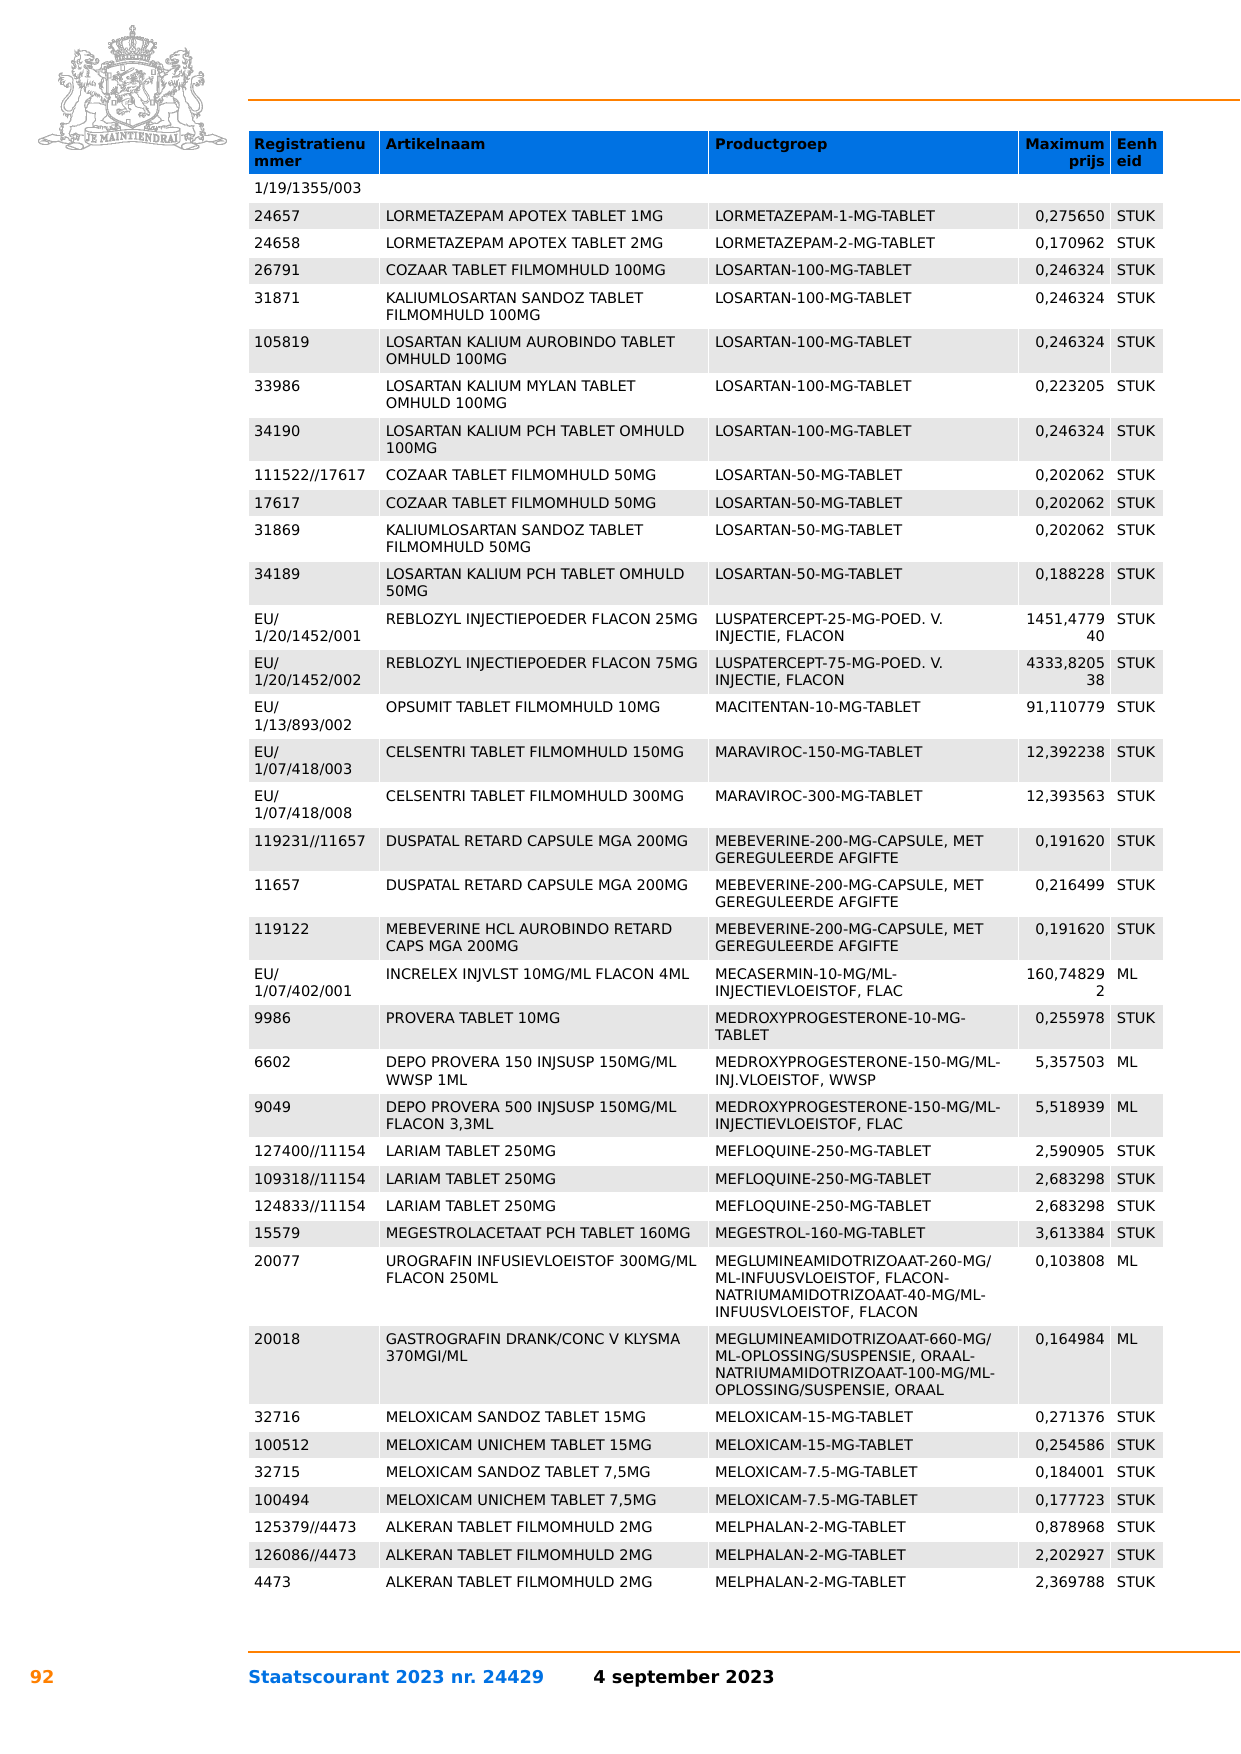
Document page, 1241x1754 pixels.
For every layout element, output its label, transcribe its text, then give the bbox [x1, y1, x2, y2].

table_cell 126086//4473 [249, 1542, 379, 1568]
table_cell 11657 [249, 872, 379, 916]
table_cell 109318//11154 [249, 1166, 379, 1192]
table_cell STUK [1111, 739, 1163, 782]
table_cell LORMETAZEPAM-2-MG-TABLET [709, 230, 1018, 256]
table_cell PROVERA TABLET 10MG [380, 1005, 708, 1049]
table_cell LARIAM TABLET 250MG [380, 1139, 708, 1165]
table_cell STUK [1111, 917, 1163, 960]
table_cell MEDROXYPROGESTERONE-10-MG-TABLET [709, 1005, 1018, 1049]
table_cell MELPHALAN-2-MG-TABLET [709, 1542, 1018, 1568]
table_cell EU/1/13/893/002 [249, 695, 379, 738]
table_cell OPSUMIT TABLET FILMOMHULD 10MG [380, 695, 708, 738]
table_cell DUSPATAL RETARD CAPSULE MGA 200MG [380, 872, 708, 916]
table_cell 12,393563 [1019, 784, 1110, 827]
table_cell MEFLOQUINE-250-MG-TABLET [709, 1166, 1018, 1192]
table_cell 33986 [249, 374, 379, 417]
table_cell 4333,820538 [1019, 650, 1110, 694]
table_cell 31871 [249, 285, 379, 328]
table_cell STUK [1111, 1005, 1163, 1049]
table_cell LOSARTAN-50-MG-TABLET [709, 562, 1018, 605]
table_cell ALKERAN TABLET FILMOMHULD 2MG [380, 1542, 708, 1568]
table_cell CELSENTRI TABLET FILMOMHULD 300MG [380, 784, 708, 827]
table_cell 0,170962 [1019, 230, 1110, 256]
table_cell MELOXICAM-7.5-MG-TABLET [709, 1487, 1018, 1513]
table_cell STUK [1111, 418, 1163, 461]
table_cell MELOXICAM-15-MG-TABLET [709, 1405, 1018, 1431]
table_cell 34189 [249, 562, 379, 605]
table_cell [1111, 175, 1163, 202]
table_cell 2,202927 [1019, 1542, 1110, 1568]
table_cell STUK [1111, 490, 1163, 516]
table_cell STUK [1111, 203, 1163, 229]
table_cell ALKERAN TABLET FILMOMHULD 2MG [380, 1514, 708, 1541]
table_cell 20018 [249, 1326, 379, 1404]
table_cell STUK [1111, 650, 1163, 694]
table_cell STUK [1111, 1432, 1163, 1458]
table_cell 0,103808 [1019, 1248, 1110, 1325]
table_cell 100494 [249, 1487, 379, 1513]
table_cell KALIUMLOSARTAN SANDOZ TABLET FILMOMHULD 50MG [380, 517, 708, 561]
table_cell 32716 [249, 1405, 379, 1431]
table_cell 0,202062 [1019, 517, 1110, 561]
table_cell MELOXICAM UNICHEM TABLET 15MG [380, 1432, 708, 1458]
table_cell INCRELEX INJVLST 10MG/ML FLACON 4ML [380, 961, 708, 1004]
table_cell 34190 [249, 418, 379, 461]
table_cell 3,613384 [1019, 1221, 1110, 1247]
table_cell 2,590905 [1019, 1139, 1110, 1165]
table_cell 1451,477940 [1019, 606, 1110, 649]
table_cell EU/1/20/1452/002 [249, 650, 379, 694]
table_cell 0,216499 [1019, 872, 1110, 916]
table_cell REBLOZYL INJECTIEPOEDER FLACON 25MG [380, 606, 708, 649]
table_cell 100512 [249, 1432, 379, 1458]
table_cell STUK [1111, 285, 1163, 328]
table_header Registratienummer [249, 131, 379, 174]
table_cell LOSARTAN-100-MG-TABLET [709, 329, 1018, 373]
table_cell 17617 [249, 490, 379, 516]
table_cell LOSARTAN KALIUM MYLAN TABLET OMHULD 100MG [380, 374, 708, 417]
table_cell 2,683298 [1019, 1166, 1110, 1192]
table_cell EU/1/20/1452/001 [249, 606, 379, 649]
table_cell MARAVIROC-300-MG-TABLET [709, 784, 1018, 827]
table_cell STUK [1111, 1514, 1163, 1541]
table_cell LOSARTAN-100-MG-TABLET [709, 258, 1018, 284]
table_cell 0,271376 [1019, 1405, 1110, 1431]
table_cell STUK [1111, 517, 1163, 561]
table_cell 0,184001 [1019, 1460, 1110, 1486]
table_cell MEDROXYPROGESTERONE-150-MG/ML-INJECTIEVLOEISTOF, FLAC [709, 1094, 1018, 1137]
table_cell 0,246324 [1019, 285, 1110, 328]
table_cell [709, 175, 1018, 202]
table_cell 111522//17617 [249, 463, 379, 489]
table_cell 105819 [249, 329, 379, 373]
table_cell 0,878968 [1019, 1514, 1110, 1541]
table_cell MEGESTROLACETAAT PCH TABLET 160MG [380, 1221, 708, 1247]
table_cell 0,254586 [1019, 1432, 1110, 1458]
table_cell CELSENTRI TABLET FILMOMHULD 150MG [380, 739, 708, 782]
table_cell 24658 [249, 230, 379, 256]
table_cell 124833//11154 [249, 1193, 379, 1219]
table_cell STUK [1111, 606, 1163, 649]
table_cell 0,246324 [1019, 258, 1110, 284]
table_cell 0,255978 [1019, 1005, 1110, 1049]
table_cell STUK [1111, 562, 1163, 605]
table_cell 0,202062 [1019, 490, 1110, 516]
table_cell 125379//4473 [249, 1514, 379, 1541]
table_cell MELPHALAN-2-MG-TABLET [709, 1569, 1018, 1595]
table_cell 0,202062 [1019, 463, 1110, 489]
table_cell STUK [1111, 1487, 1163, 1513]
table_cell MEBEVERINE-200-MG-CAPSULE, MET GEREGULEERDE AFGIFTE [709, 872, 1018, 916]
table_cell MEFLOQUINE-250-MG-TABLET [709, 1139, 1018, 1165]
table_cell 9986 [249, 1005, 379, 1049]
table_cell ALKERAN TABLET FILMOMHULD 2MG [380, 1569, 708, 1595]
table_cell 26791 [249, 258, 379, 284]
table_cell 32715 [249, 1460, 379, 1486]
table_cell 0,177723 [1019, 1487, 1110, 1513]
table_cell LOSARTAN-50-MG-TABLET [709, 463, 1018, 489]
table_cell REBLOZYL INJECTIEPOEDER FLACON 75MG [380, 650, 708, 694]
table_cell 31869 [249, 517, 379, 561]
table_cell 0,275650 [1019, 203, 1110, 229]
table_cell STUK [1111, 784, 1163, 827]
table_cell 12,392238 [1019, 739, 1110, 782]
table_cell 15579 [249, 1221, 379, 1247]
table_header Productgroep [709, 131, 1018, 174]
table_cell COZAAR TABLET FILMOMHULD 50MG [380, 490, 708, 516]
table_cell 0,223205 [1019, 374, 1110, 417]
table_cell MEBEVERINE-200-MG-CAPSULE, MET GEREGULEERDE AFGIFTE [709, 828, 1018, 871]
table_cell MEGLUMINEAMIDOTRIZOAAT-260-MG/ML-INFUUSVLOEISTOF, FLACON-NATRIUMAMIDOTRIZOAAT-40-MG/ML-INFUUSVLOEISTOF, FLACON [709, 1248, 1018, 1325]
table_cell STUK [1111, 695, 1163, 738]
table_cell MEDROXYPROGESTERONE-150-MG/ML-INJ.VLOEISTOF, WWSP [709, 1050, 1018, 1093]
table_cell MELOXICAM-15-MG-TABLET [709, 1432, 1018, 1458]
table_cell STUK [1111, 1221, 1163, 1247]
table_cell LOSARTAN-100-MG-TABLET [709, 374, 1018, 417]
table_cell UROGRAFIN INFUSIEVLOEISTOF 300MG/ML FLACON 250ML [380, 1248, 708, 1325]
table_cell KALIUMLOSARTAN SANDOZ TABLET FILMOMHULD 100MG [380, 285, 708, 328]
table_cell STUK [1111, 828, 1163, 871]
table_cell ML [1111, 1094, 1163, 1137]
table_cell 24657 [249, 203, 379, 229]
table_cell ML [1111, 1326, 1163, 1404]
table_cell 9049 [249, 1094, 379, 1137]
table_cell EU/1/07/418/008 [249, 784, 379, 827]
table_cell MECASERMIN-10-MG/ML-INJECTIEVLOEISTOF, FLAC [709, 961, 1018, 1004]
table_cell LARIAM TABLET 250MG [380, 1166, 708, 1192]
table_cell DEPO PROVERA 150 INJSUSP 150MG/ML WWSP 1ML [380, 1050, 708, 1093]
table_header Artikelnaam [380, 131, 708, 174]
table_cell [1019, 175, 1110, 202]
table_cell MEFLOQUINE-250-MG-TABLET [709, 1193, 1018, 1219]
table_cell COZAAR TABLET FILMOMHULD 100MG [380, 258, 708, 284]
table_cell 6602 [249, 1050, 379, 1093]
table_cell LOSARTAN-50-MG-TABLET [709, 490, 1018, 516]
table_cell 91,110779 [1019, 695, 1110, 738]
table_cell COZAAR TABLET FILMOMHULD 50MG [380, 463, 708, 489]
table_cell LORMETAZEPAM-1-MG-TABLET [709, 203, 1018, 229]
table_cell STUK [1111, 329, 1163, 373]
table_cell STUK [1111, 1193, 1163, 1219]
table_cell LOSARTAN-100-MG-TABLET [709, 285, 1018, 328]
table_cell STUK [1111, 1542, 1163, 1568]
table_cell 160,748292 [1019, 961, 1110, 1004]
table_cell 20077 [249, 1248, 379, 1325]
table_cell ML [1111, 961, 1163, 1004]
table_cell MEBEVERINE-200-MG-CAPSULE, MET GEREGULEERDE AFGIFTE [709, 917, 1018, 960]
table_cell STUK [1111, 872, 1163, 916]
table_cell 0,246324 [1019, 329, 1110, 373]
table_cell STUK [1111, 1166, 1163, 1192]
table_cell LUSPATERCEPT-75-MG-POED. V. INJECTIE, FLACON [709, 650, 1018, 694]
table_cell MEGLUMINEAMIDOTRIZOAAT-660-MG/ML-OPLOSSING/SUSPENSIE, ORAAL-NATRIUMAMIDOTRIZOAAT-100-MG/ML-OPLOSSING/SUSPENSIE, ORAAL [709, 1326, 1018, 1404]
table_cell 0,191620 [1019, 828, 1110, 871]
picture [38, 25, 227, 150]
table_cell STUK [1111, 1569, 1163, 1595]
table_cell STUK [1111, 1460, 1163, 1486]
table_cell LARIAM TABLET 250MG [380, 1193, 708, 1219]
table_cell LOSARTAN-50-MG-TABLET [709, 517, 1018, 561]
table_cell 119231//11657 [249, 828, 379, 871]
table_cell EU/1/07/402/001 [249, 961, 379, 1004]
table_cell LOSARTAN KALIUM PCH TABLET OMHULD 100MG [380, 418, 708, 461]
table_header Eenheid [1111, 131, 1163, 174]
table_cell STUK [1111, 230, 1163, 256]
table_cell EU/1/07/418/003 [249, 739, 379, 782]
table_cell MEGESTROL-160-MG-TABLET [709, 1221, 1018, 1247]
table_cell 4473 [249, 1569, 379, 1595]
table_cell MARAVIROC-150-MG-TABLET [709, 739, 1018, 782]
table_cell MEBEVERINE HCL AUROBINDO RETARD CAPS MGA 200MG [380, 917, 708, 960]
table_cell ML [1111, 1248, 1163, 1325]
table_cell [380, 175, 708, 202]
table_cell MELOXICAM SANDOZ TABLET 7,5MG [380, 1460, 708, 1486]
table_cell 0,246324 [1019, 418, 1110, 461]
table_cell MELOXICAM-7.5-MG-TABLET [709, 1460, 1018, 1486]
table_cell ML [1111, 1050, 1163, 1093]
table_cell LORMETAZEPAM APOTEX TABLET 2MG [380, 230, 708, 256]
table_cell 119122 [249, 917, 379, 960]
table_cell GASTROGRAFIN DRANK/CONC V KLYSMA 370MGI/ML [380, 1326, 708, 1404]
table_cell 2,683298 [1019, 1193, 1110, 1219]
table_cell 5,518939 [1019, 1094, 1110, 1137]
table_cell LOSARTAN-100-MG-TABLET [709, 418, 1018, 461]
table_header Maximumprijs [1019, 131, 1110, 174]
table_cell LOSARTAN KALIUM PCH TABLET OMHULD 50MG [380, 562, 708, 605]
table_cell MELOXICAM UNICHEM TABLET 7,5MG [380, 1487, 708, 1513]
table_cell LOSARTAN KALIUM AUROBINDO TABLET OMHULD 100MG [380, 329, 708, 373]
table_cell STUK [1111, 1405, 1163, 1431]
table_cell 127400//11154 [249, 1139, 379, 1165]
table_cell LORMETAZEPAM APOTEX TABLET 1MG [380, 203, 708, 229]
table_cell 5,357503 [1019, 1050, 1110, 1093]
table_cell 0,164984 [1019, 1326, 1110, 1404]
table_cell DUSPATAL RETARD CAPSULE MGA 200MG [380, 828, 708, 871]
table_cell STUK [1111, 1139, 1163, 1165]
table_cell LUSPATERCEPT-25-MG-POED. V. INJECTIE, FLACON [709, 606, 1018, 649]
table_cell DEPO PROVERA 500 INJSUSP 150MG/ML FLACON 3,3ML [380, 1094, 708, 1137]
table_cell MELPHALAN-2-MG-TABLET [709, 1514, 1018, 1541]
table_cell MELOXICAM SANDOZ TABLET 15MG [380, 1405, 708, 1431]
table_cell 2,369788 [1019, 1569, 1110, 1595]
table_cell 0,188228 [1019, 562, 1110, 605]
table_cell 1/19/1355/003 [249, 175, 379, 202]
table_cell MACITENTAN-10-MG-TABLET [709, 695, 1018, 738]
table_cell STUK [1111, 463, 1163, 489]
table_cell STUK [1111, 374, 1163, 417]
table_cell STUK [1111, 258, 1163, 284]
table_cell 0,191620 [1019, 917, 1110, 960]
